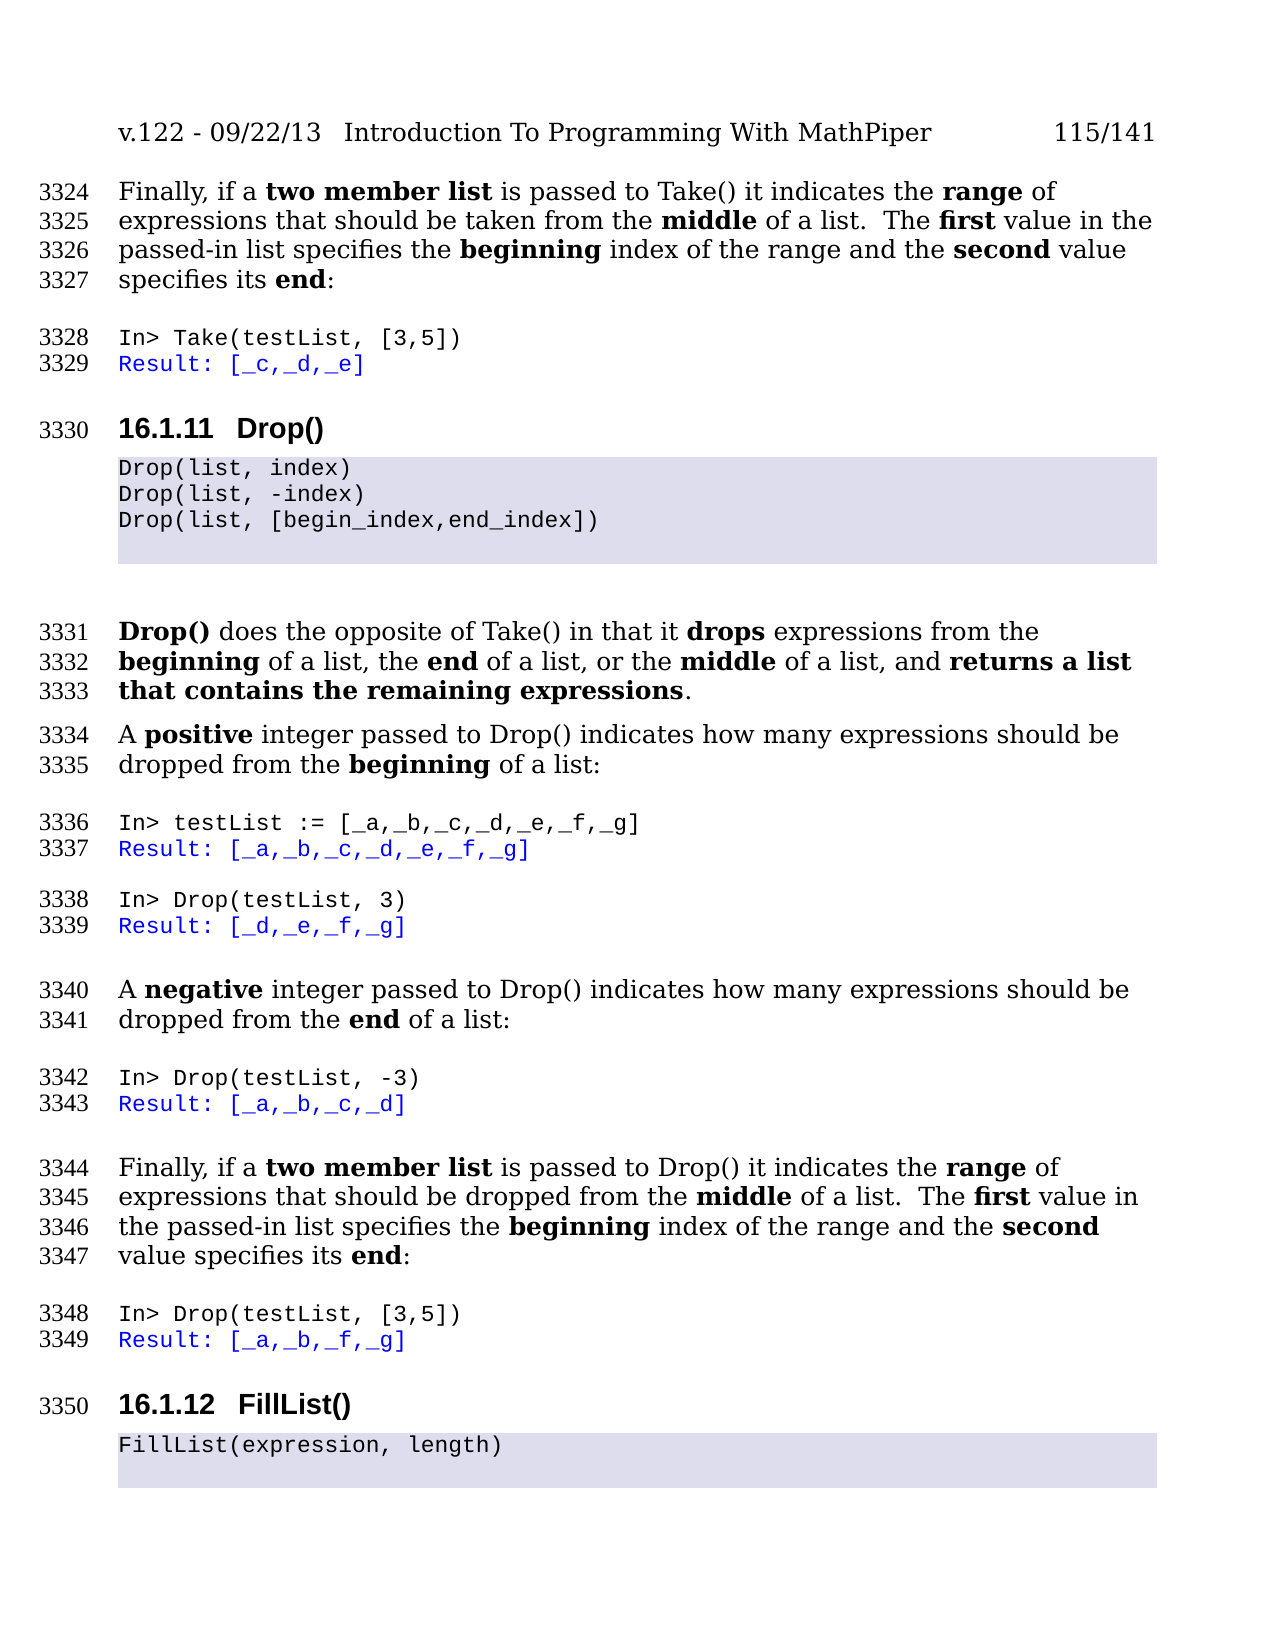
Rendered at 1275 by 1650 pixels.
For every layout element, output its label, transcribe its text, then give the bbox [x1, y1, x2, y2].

text Finally, if a two member list is passed to Drop() it indicates the range of expressions that should be dropped from the middle of a list. The first value in the passed-in list specifies the beginning index of the range and the second value specifies its end: [118, 1153, 1157, 1271]
text Result: [_a,_b,_f,_g] [118, 1328, 1157, 1354]
text Finally, if a two member list is passed to Take() it indicates the range of expressions that should be taken from the middle of a list. The first value in the passed-in list specifies the beginning index of the range and the second value specifies its end: [118, 177, 1157, 294]
text In> Drop(testList, [3,5]) [118, 1302, 1157, 1328]
text Result: [_a,_b,_c,_d,_e,_f,_g] [118, 837, 1157, 863]
subtitle FillList() [118, 1387, 1157, 1421]
text A negative integer passed to Drop() indicates how many expressions should be dropped from the end of a list: [118, 976, 1157, 1034]
text A positive integer passed to Drop() indicates how many expressions should be dropped from the beginning of a list: [118, 720, 1157, 779]
text In> Drop(testList, 3) [118, 889, 1157, 915]
table_header FillList(expression, length) [118, 1433, 1157, 1488]
text Result: [_a,_b,_c,_d] [118, 1092, 1157, 1118]
subtitle Drop() [118, 411, 1157, 445]
text In> Take(testList, [3,5]) [118, 326, 1157, 352]
text Result: [_d,_e,_f,_g] [118, 915, 1157, 941]
text Drop() does the opposite of Take() in that it drops expressions from the beginning of a list, the end of a list, or the middle of a list, and returns a list that contains the remaining expressions. [118, 617, 1157, 705]
text In> Drop(testList, -3) [118, 1066, 1157, 1092]
table_header Drop(list, index) Drop(list, -index) Drop(list, [begin_index,end_index]) [118, 457, 1157, 564]
text In> testList := [_a,_b,_c,_d,_e,_f,_g] [118, 811, 1157, 837]
text Result: [_c,_d,_e] [118, 352, 1157, 378]
